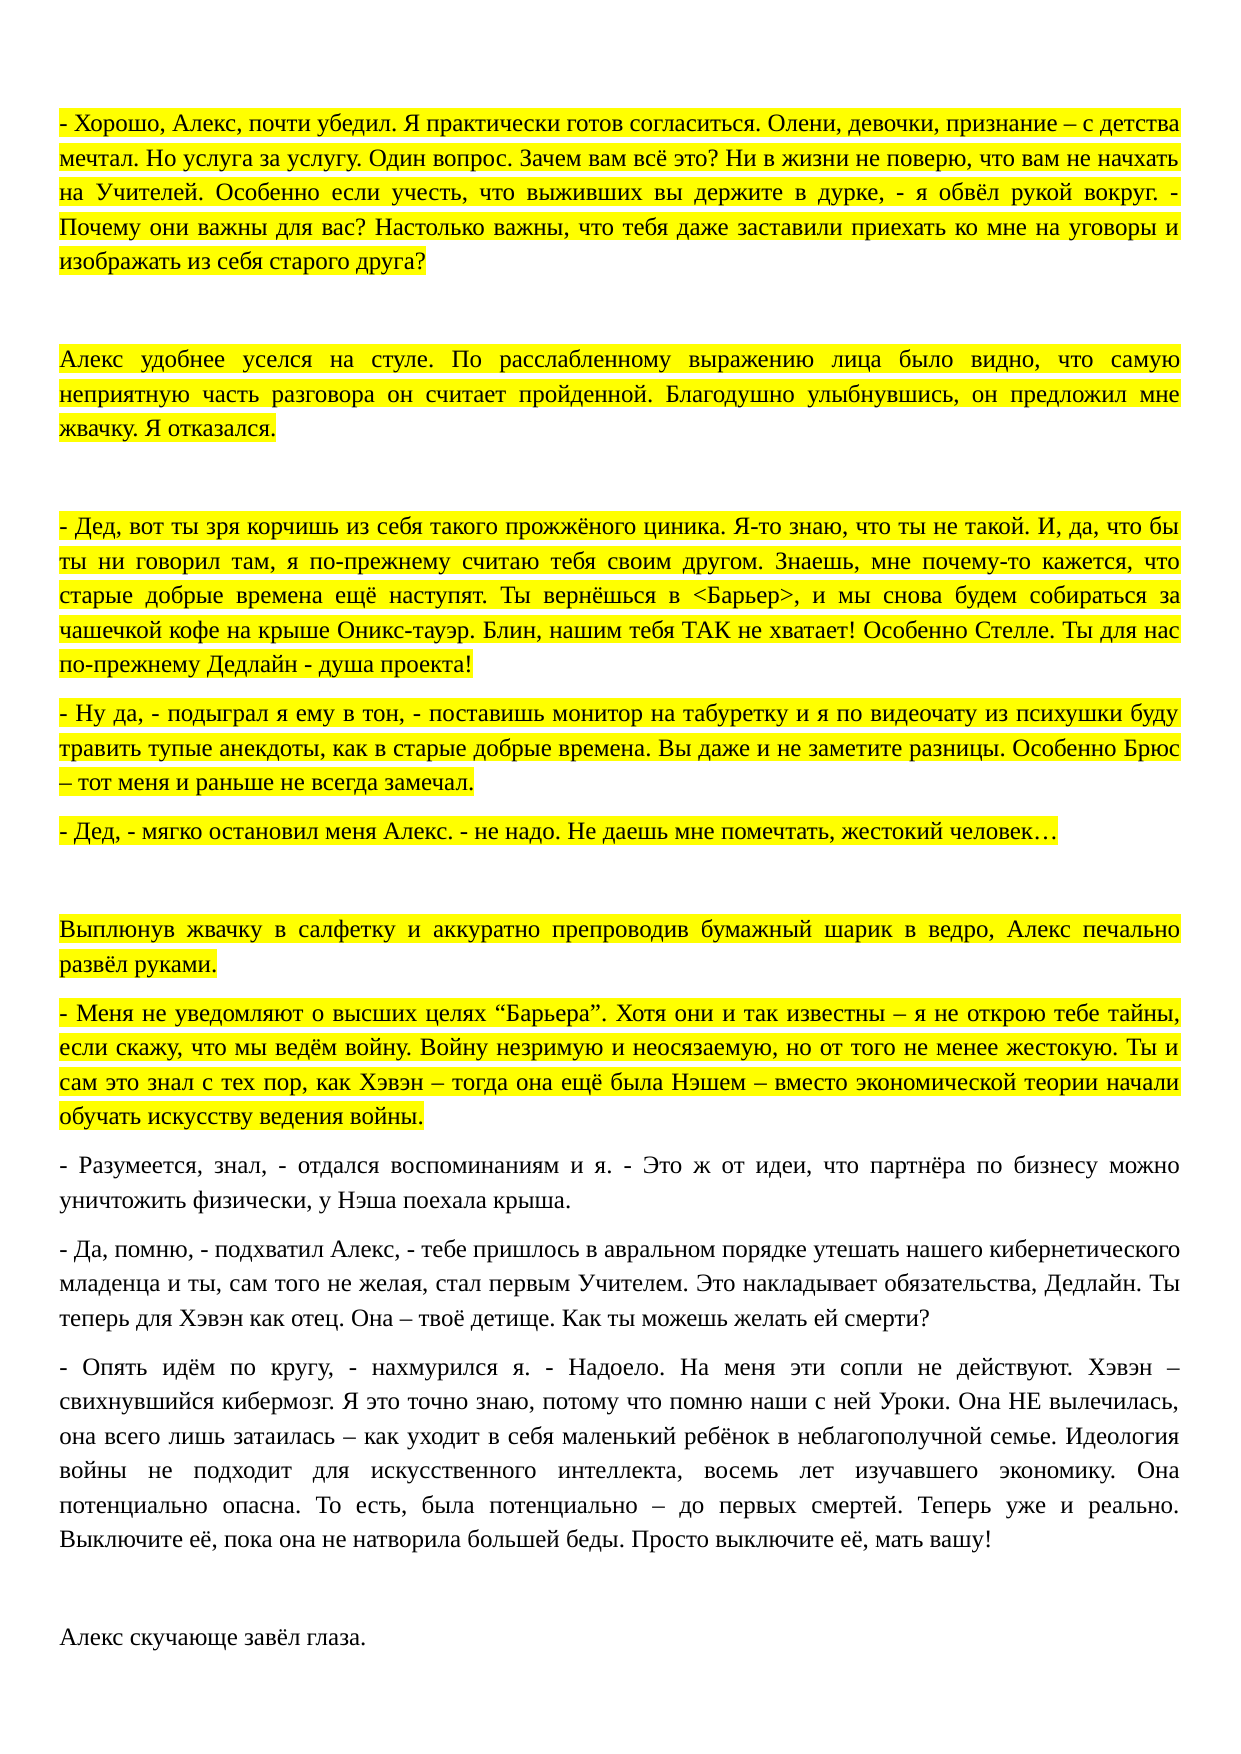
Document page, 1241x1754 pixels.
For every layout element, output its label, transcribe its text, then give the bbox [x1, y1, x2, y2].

text - Дед, вот ты зря корчишь из себя такого прожжёного циника. Я-то знаю, что ты не такой. И, да, что бы ты ни говорил там, я по-прежнему считаю тебя своим другом. Знаешь, мне почему-то кажется, что старые добрые времена ещё наступят. Ты вернёшься в <Барьер>, и мы снова будем собираться за чашечкой кофе на крыше Оникс-тауэр. Блин, нашим тебя ТАК не хватает! Особенно Стелле. Ты для нас по-прежнему Дедлайн - душа проекта! [59, 511, 1181, 678]
text - Дед, - мягко остановил меня Алекс. - не надо. Не даешь мне помечтать, жестокий человек… [59, 816, 1181, 845]
text - Хорошо, Алекс, почти убедил. Я практически готов согласиться. Олени, девочки, признание – с детства мечтал. Но услуга за услугу. Один вопрос. Зачем вам всё это? Ни в жизни не поверю, что вам не начхать на Учителей. Особенно если учесть, что выживших вы держите в дурке, - я обвёл рукой вокруг. - Почему они важны для вас? Настолько важны, что тебя даже заставили приехать ко мне на уговоры и изображать из себя старого друга? [59, 108, 1181, 275]
text Выплюнув жвачку в салфетку и аккуратно препроводив бумажный шарик в ведро, Алекс печально развёл руками. [59, 914, 1181, 978]
text Алекс удобнее уселся на стуле. По расслабленному выражению лица было видно, что самую неприятную часть разговора он считает пройденной. Благодушно улыбнувшись, он предложил мне жвачку. Я отказался. [59, 344, 1181, 442]
text - Ну да, - подыграл я ему в тон, - поставишь монитор на табуретку и я по видеочату из психушки буду травить тупые анекдоты, как в старые добрые времена. Вы даже и не заметите разницы. Особенно Брюс – тот меня и раньше не всегда замечал. [59, 698, 1181, 796]
text - Меня не уведомляют о высших целях “Барьера”. Хотя они и так известны – я не открою тебе тайны, если скажу, что мы ведём войну. Войну незримую и неосязаемую, но от того не менее жестокую. Ты и сам это знал с тех пор, как Хэвэн – тогда она ещё была Нэшем – вместо экономической теории начали обучать искусству ведения войны. [59, 998, 1181, 1130]
text Алекс скучающе завёл глаза. [59, 1622, 1181, 1651]
text - Да, помню, - подхватил Алекс, - тебе пришлось в авральном порядке утешать нашего кибернетического младенца и ты, сам того не желая, стал первым Учителем. Это накладывает обязательства, Дедлайн. Ты теперь для Хэвэн как отец. Она – твоё детище. Как ты можешь желать ей смерти? [59, 1234, 1181, 1332]
text - Разумеется, знал, - отдался воспоминаниям и я. - Это ж от идеи, что партнёра по бизнесу можно уничтожить физически, у Нэша поехала крыша. [59, 1150, 1181, 1214]
text - Опять идём по кругу, - нахмурился я. - Надоело. На меня эти сопли не действуют. Хэвэн – свихнувшийся кибермозг. Я это точно знаю, потому что помню наши с ней Уроки. Она НЕ вылечилась, она всего лишь затаилась – как уходит в себя маленький ребёнок в неблагополучной семье. Идеология войны не подходит для искусственного интеллекта, восемь лет изучавшего экономику. Она потенциально опасна. То есть, была потенциально – до первых смертей. Теперь уже и реально. Выключите её, пока она не натворила большей беды. Просто выключите её, мать вашу! [59, 1352, 1181, 1553]
